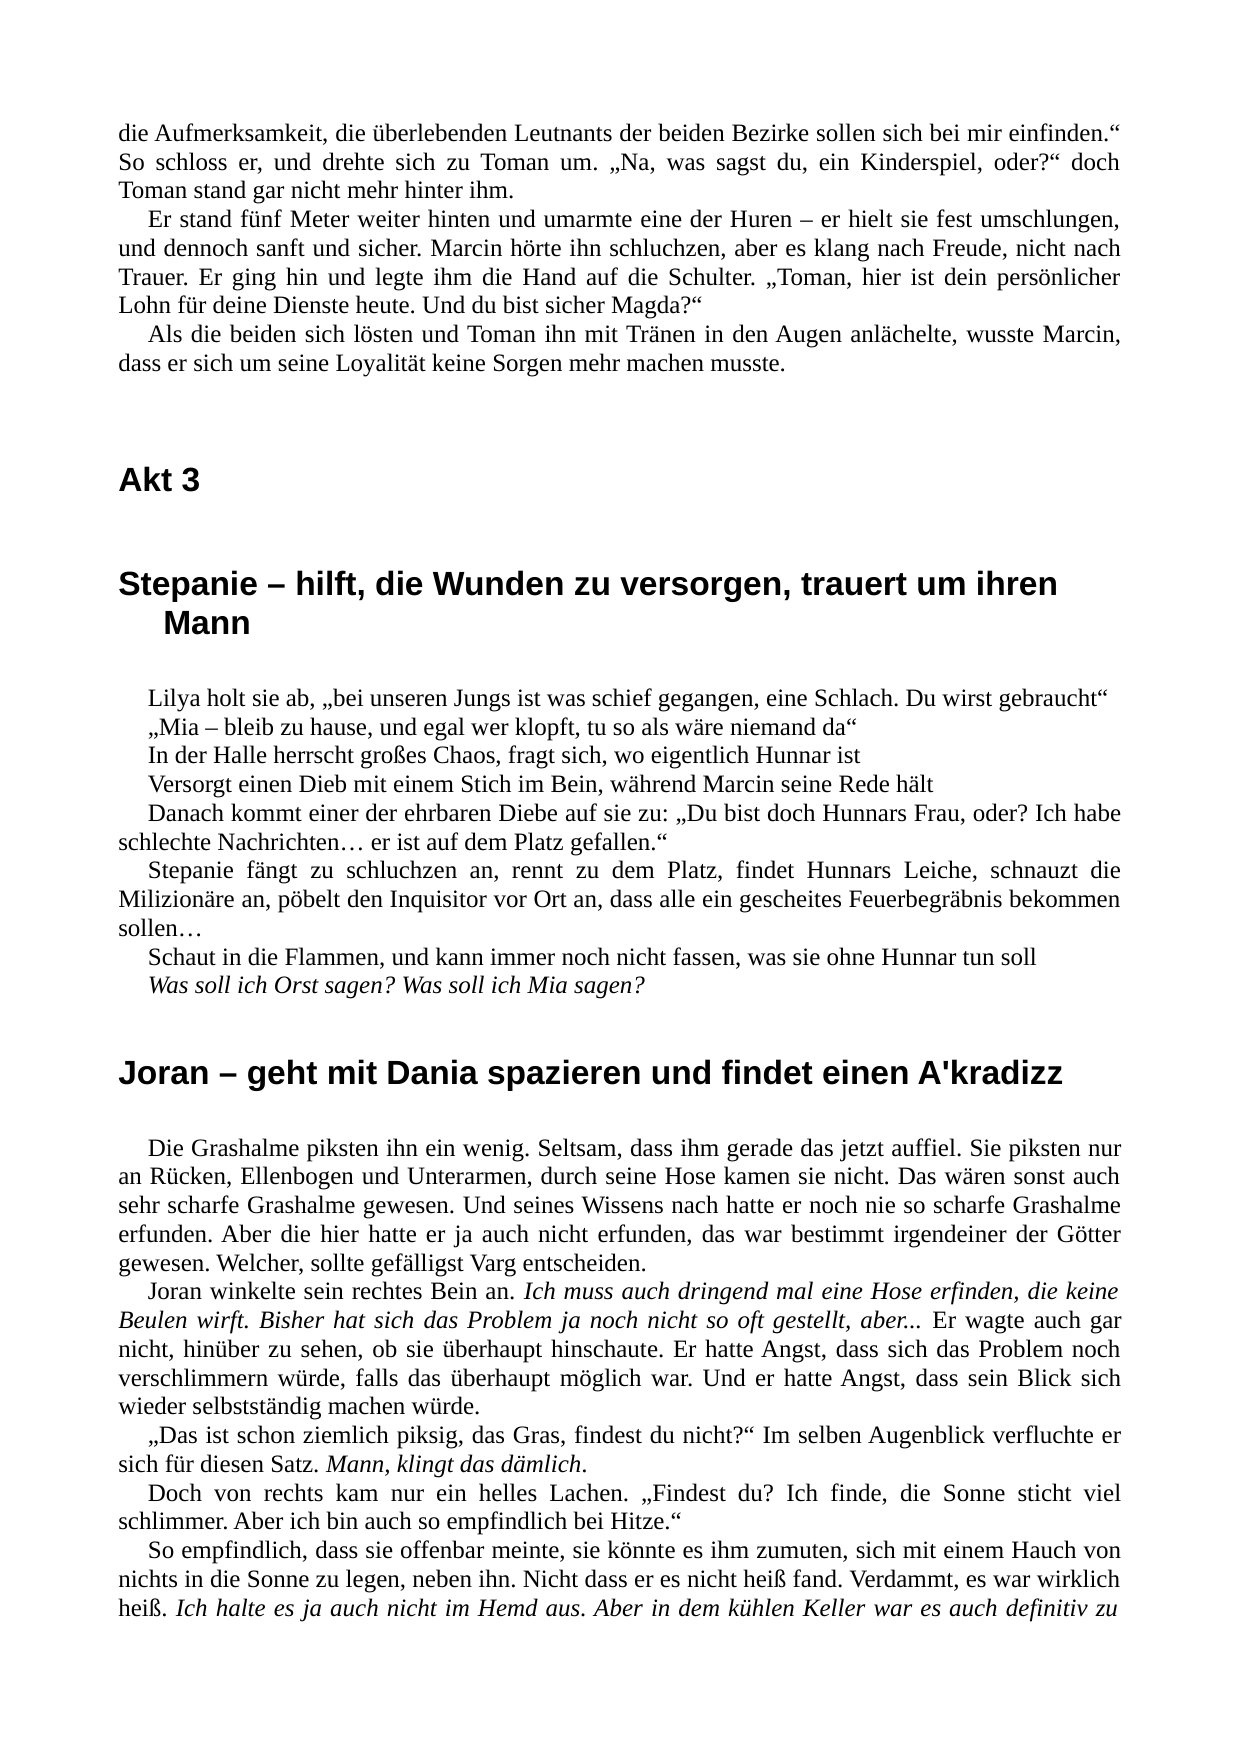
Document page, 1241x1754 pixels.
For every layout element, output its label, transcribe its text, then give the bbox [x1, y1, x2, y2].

subtitle Joran – geht mit Dania spazieren und findet einen A'kradizz [118, 1053, 1122, 1091]
subtitle Akt 3 [118, 459, 1122, 498]
text In der Halle herrscht großes Chaos, fragt sich, wo eigentlich Hunnar ist [118, 740, 1122, 769]
text So empfindlich, dass sie offenbar meinte, sie könnte es ihm zumuten, sich mit einem Hauch von nichts in die Sonne zu legen, neben ihn. Nicht dass er es nicht heiß fand. Verdammt, es war wirklich heiß. Ich halte es ja auch nicht im Hemd aus. Aber in dem kühlen Keller war es auch definitiv zu [118, 1535, 1122, 1621]
text Was soll ich Orst sagen? Was soll ich Mia sagen? [118, 970, 1122, 999]
subtitle Stepanie – hilft, die Wunden zu versorgen, trauert um ihren Mann [118, 564, 1122, 642]
text Joran winkelte sein rechtes Bein an. Ich muss auch dringend mal eine Hose erfinden, die keine Beulen wirft. Bisher hat sich das Problem ja noch nicht so oft gestellt, aber... Er wagte auch gar nicht, hinüber zu sehen, ob sie überhaupt hinschaute. Er hatte Angst, dass sich das Problem noch verschlimmern würde, falls das überhaupt möglich war. Und er hatte Angst, dass sein Blick sich wieder selbstständig machen würde. [118, 1276, 1122, 1420]
text „Das ist schon ziemlich piksig, das Gras, findest du nicht?“ Im selben Augenblick verfluchte er sich für diesen Satz. Mann, klingt das dämlich. [118, 1420, 1122, 1478]
text Er stand fünf Meter weiter hinten und umarmte eine der Huren – er hielt sie fest umschlungen, und dennoch sanft und sicher. Marcin hörte ihn schluchzen, aber es klang nach Freude, nicht nach Trauer. Er ging hin und legte ihm die Hand auf die Schulter. „Toman, hier ist dein persönlicher Lohn für deine Dienste heute. Und du bist sicher Magda?“ [118, 204, 1122, 319]
text Doch von rechts kam nur ein helles Lachen. „Findest du? Ich finde, die Sonne sticht viel schlimmer. Aber ich bin auch so empfindlich bei Hitze.“ [118, 1478, 1122, 1535]
text „Mia – bleib zu hause, und egal wer klopft, tu so als wäre niemand da“ [118, 712, 1122, 740]
text Als die beiden sich lösten und Toman ihn mit Tränen in den Augen anlächelte, wusste Marcin, dass er sich um seine Loyalität keine Sorgen mehr machen musste. [118, 319, 1122, 377]
text Schaut in die Flammen, und kann immer noch nicht fassen, was sie ohne Hunnar tun soll [118, 942, 1122, 970]
text Versorgt einen Dieb mit einem Stich im Bein, während Marcin seine Rede hält [118, 769, 1122, 798]
text Die Grashalme piksten ihn ein wenig. Seltsam, dass ihm gerade das jetzt auffiel. Sie piksten nur an Rücken, Ellenbogen und Unterarmen, durch seine Hose kamen sie nicht. Das wären sonst auch sehr scharfe Grashalme gewesen. Und seines Wissens nach hatte er noch nie so scharfe Grashalme erfunden. Aber die hier hatte er ja auch nicht erfunden, das war bestimmt irgendeiner der Götter gewesen. Welcher, sollte gefälligst Varg entscheiden. [118, 1133, 1122, 1276]
text Danach kommt einer der ehrbaren Diebe auf sie zu: „Du bist doch Hunnars Frau, oder? Ich habe schlechte Nachrichten… er ist auf dem Platz gefallen.“ [118, 798, 1122, 855]
text Lilya holt sie ab, „bei unseren Jungs ist was schief gegangen, eine Schlach. Du wirst gebraucht“ [118, 683, 1122, 712]
text die Aufmerksamkeit, die überlebenden Leutnants der beiden Bezirke sollen sich bei mir einfinden.“ So schloss er, und drehte sich zu Toman um. „Na, was sagst du, ein Kinderspiel, oder?“ doch Toman stand gar nicht mehr hinter ihm. [118, 118, 1122, 204]
text Stepanie fängt zu schluchzen an, rennt zu dem Platz, findet Hunnars Leiche, schnauzt die Milizionäre an, pöbelt den Inquisitor vor Ort an, dass alle ein gescheites Feuerbegräbnis bekommen sollen… [118, 855, 1122, 942]
